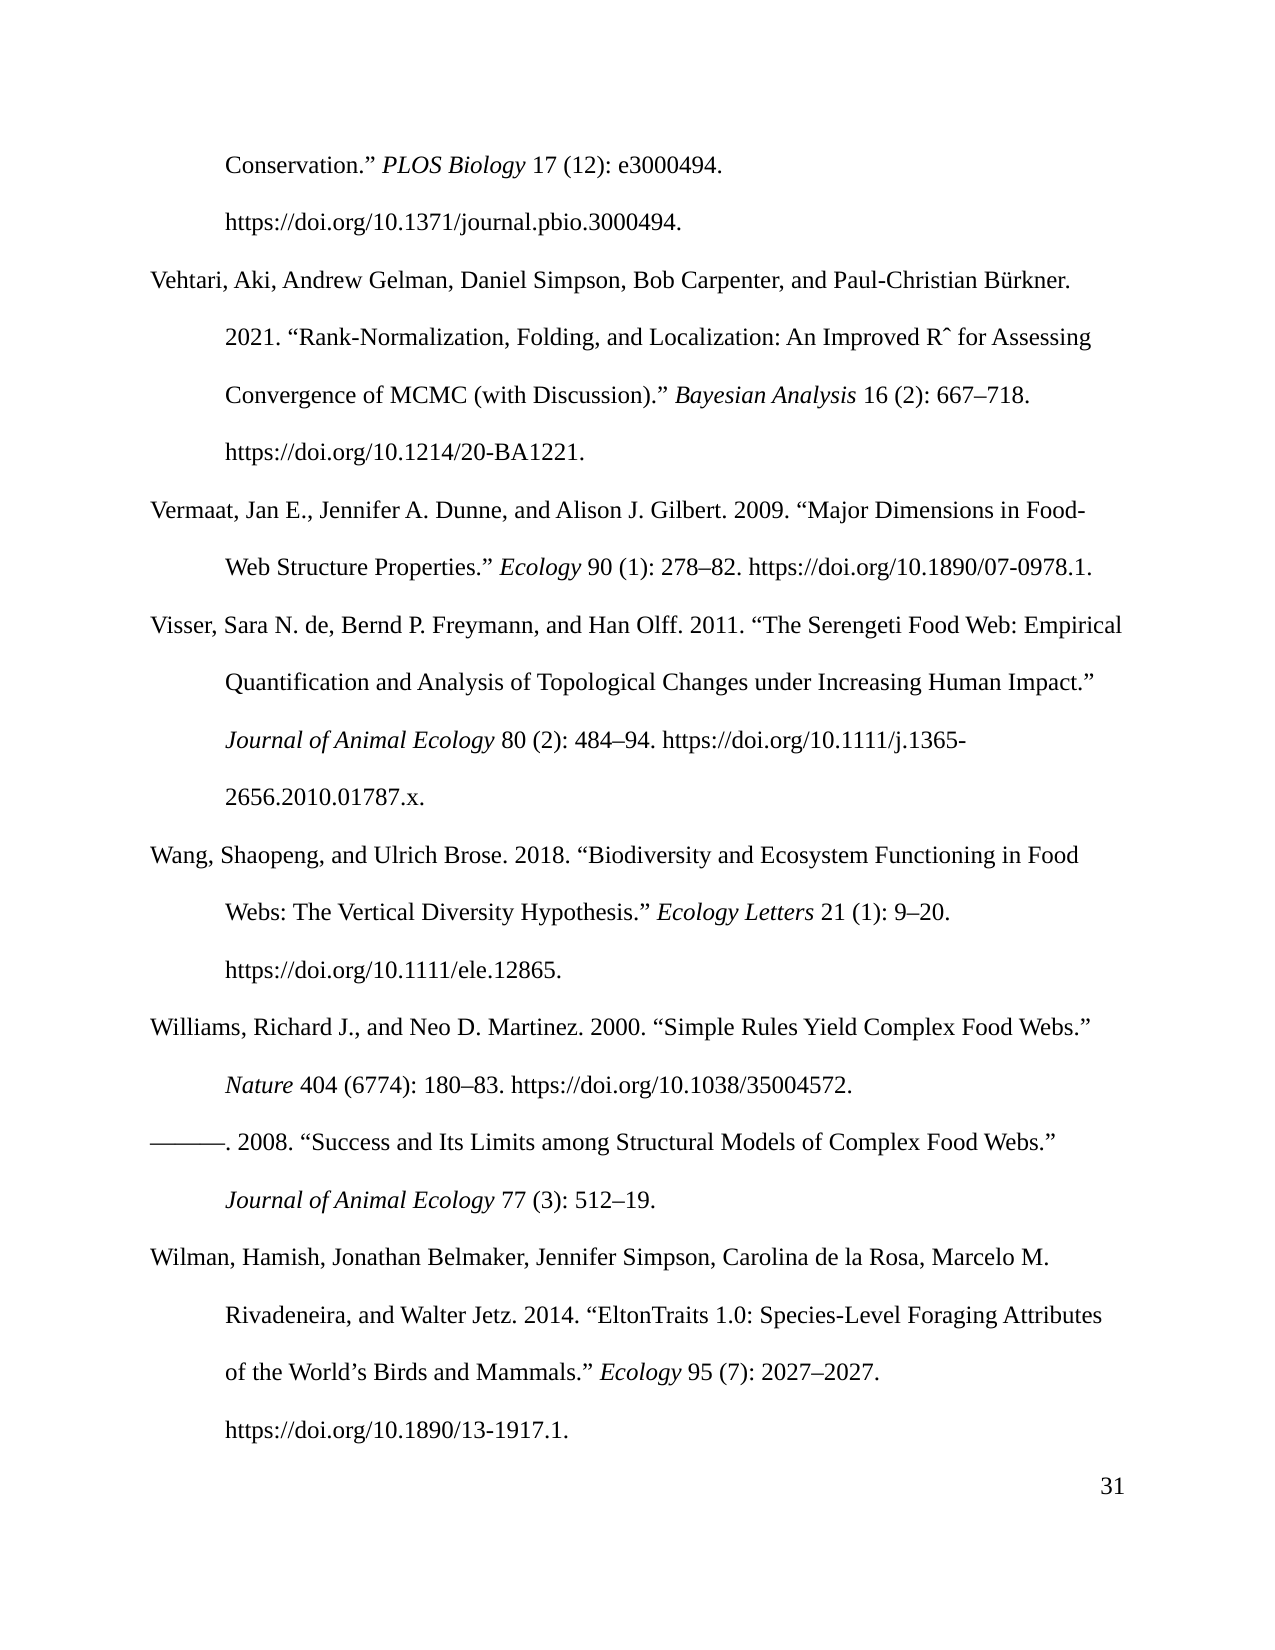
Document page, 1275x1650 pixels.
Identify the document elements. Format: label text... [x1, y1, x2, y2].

text Vermaat, Jan E., Jennifer A. Dunne, and Alison J. Gilbert. 2009. “Major Dimensions in Food-Web Structure Properties.” Ecology 90 (1): 278–82. https://doi.org/10.1890/07-0978.1. [150, 495, 1125, 581]
text Wang, Shaopeng, and Ulrich Brose. 2018. “Biodiversity and Ecosystem Functioning in Food Webs: The Vertical Diversity Hypothesis.” Ecology Letters 21 (1): 9–20. https://doi.org/10.1111/ele.12865. [150, 840, 1125, 984]
text Wilman, Hamish, Jonathan Belmaker, Jennifer Simpson, Carolina de la Rosa, Marcelo M. Rivadeneira, and Walter Jetz. 2014. “EltonTraits 1.0: Species-Level Foraging Attributes of the World’s Birds and Mammals.” Ecology 95 (7): 2027–2027. https://doi.org/10.1890/13-1917.1. [150, 1242, 1125, 1444]
text ———. 2008. “Success and Its Limits among Structural Models of Complex Food Webs.” Journal of Animal Ecology 77 (3): 512–19. [150, 1127, 1125, 1214]
text Williams, Richard J., and Neo D. Martinez. 2000. “Simple Rules Yield Complex Food Webs.” Nature 404 (6774): 180–83. https://doi.org/10.1038/35004572. [150, 1012, 1125, 1099]
text Visser, Sara N. de, Bernd P. Freymann, and Han Olff. 2011. “The Serengeti Food Web: Empirical Quantification and Analysis of Topological Changes under Increasing Human Impact.” Journal of Animal Ecology 80 (2): 484–94. https://doi.org/10.1111/j.1365-2656.2010.01787.x. [150, 610, 1125, 811]
text Vehtari, Aki, Andrew Gelman, Daniel Simpson, Bob Carpenter, and Paul-Christian Bürkner. 2021. “Rank-Normalization, Folding, and Localization: An Improved Rˆ for Assessing Convergence of MCMC (with Discussion).” Bayesian Analysis 16 (2): 667–718. https://doi.org/10.1214/20-BA1221. [150, 265, 1125, 466]
text Conservation.” PLOS Biology 17 (12): e3000494. https://doi.org/10.1371/journal.pbio.3000494. [150, 150, 1125, 236]
